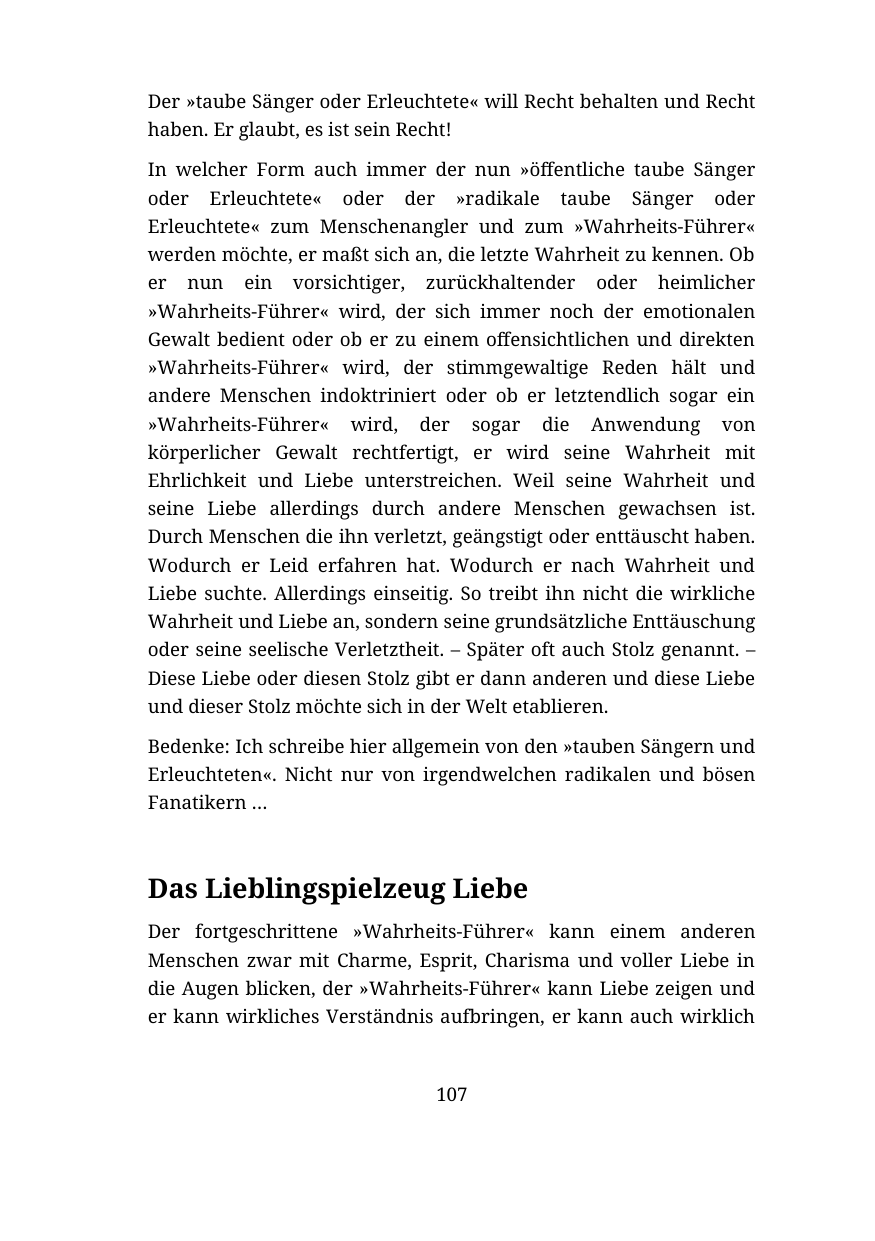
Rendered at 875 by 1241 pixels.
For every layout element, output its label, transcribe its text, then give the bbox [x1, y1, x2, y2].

text Der fortgeschrittene »Wahrheits-Führer« kann einem anderen Menschen zwar mit Charme, Esprit, Charisma und voller Liebe in die Augen blicken, der »Wahrheits-Führer« kann Liebe zeigen und er kann wirkliches Verständnis aufbringen, er kann auch wirklich [148, 919, 756, 1029]
text Bedenke: Ich schreibe hier allgemein von den »tauben Sängern und Erleuchteten«. Nicht nur von irgendwelchen radikalen und bösen Fanatikern … [148, 733, 756, 815]
subtitle Das Lieblingspielzeug Liebe [148, 869, 756, 906]
text In welcher Form auch immer der nun »öffentliche taube Sänger oder Erleuchtete« oder der »radikale taube Sänger oder Erleuchtete« zum Menschenangler und zum »Wahrheits-Führer« werden möchte, er maßt sich an, die letzte Wahrheit zu kennen. Ob er nun ein vorsichtiger, zurückhaltender oder heimlicher »Wahrheits-Führer« wird, der sich immer noch der emotionalen Gewalt bedient oder ob er zu einem offensichtlichen und direkten »Wahrheits-Führer« wird, der stimmgewaltige Reden hält und andere Menschen indoktriniert oder ob er letztendlich sogar ein »Wahrheits-Führer« wird, der sogar die Anwendung von körperlicher Gewalt rechtfertigt, er wird seine Wahrheit mit Ehrlichkeit und Liebe unterstreichen. Weil seine Wahrheit und seine Liebe allerdings durch andere Menschen gewachsen ist. Durch Menschen die ihn verletzt, geängstigt oder enttäuscht haben. Wodurch er Leid erfahren hat. Wodurch er nach Wahrheit und Liebe suchte. Allerdings einseitig. So treibt ihn nicht die wirkliche Wahrheit und Liebe an, sondern seine grundsätzliche Enttäuschung oder seine seelische Verletztheit. – Später oft auch Stolz genannt. – Diese Liebe oder diesen Stolz gibt er dann anderen und diese Liebe und dieser Stolz möchte sich in der Welt etablieren. [148, 157, 756, 719]
text Der »taube Sänger oder Erleuchtete« will Recht behalten und Recht haben. Er glaubt, es ist sein Recht! [148, 88, 756, 142]
